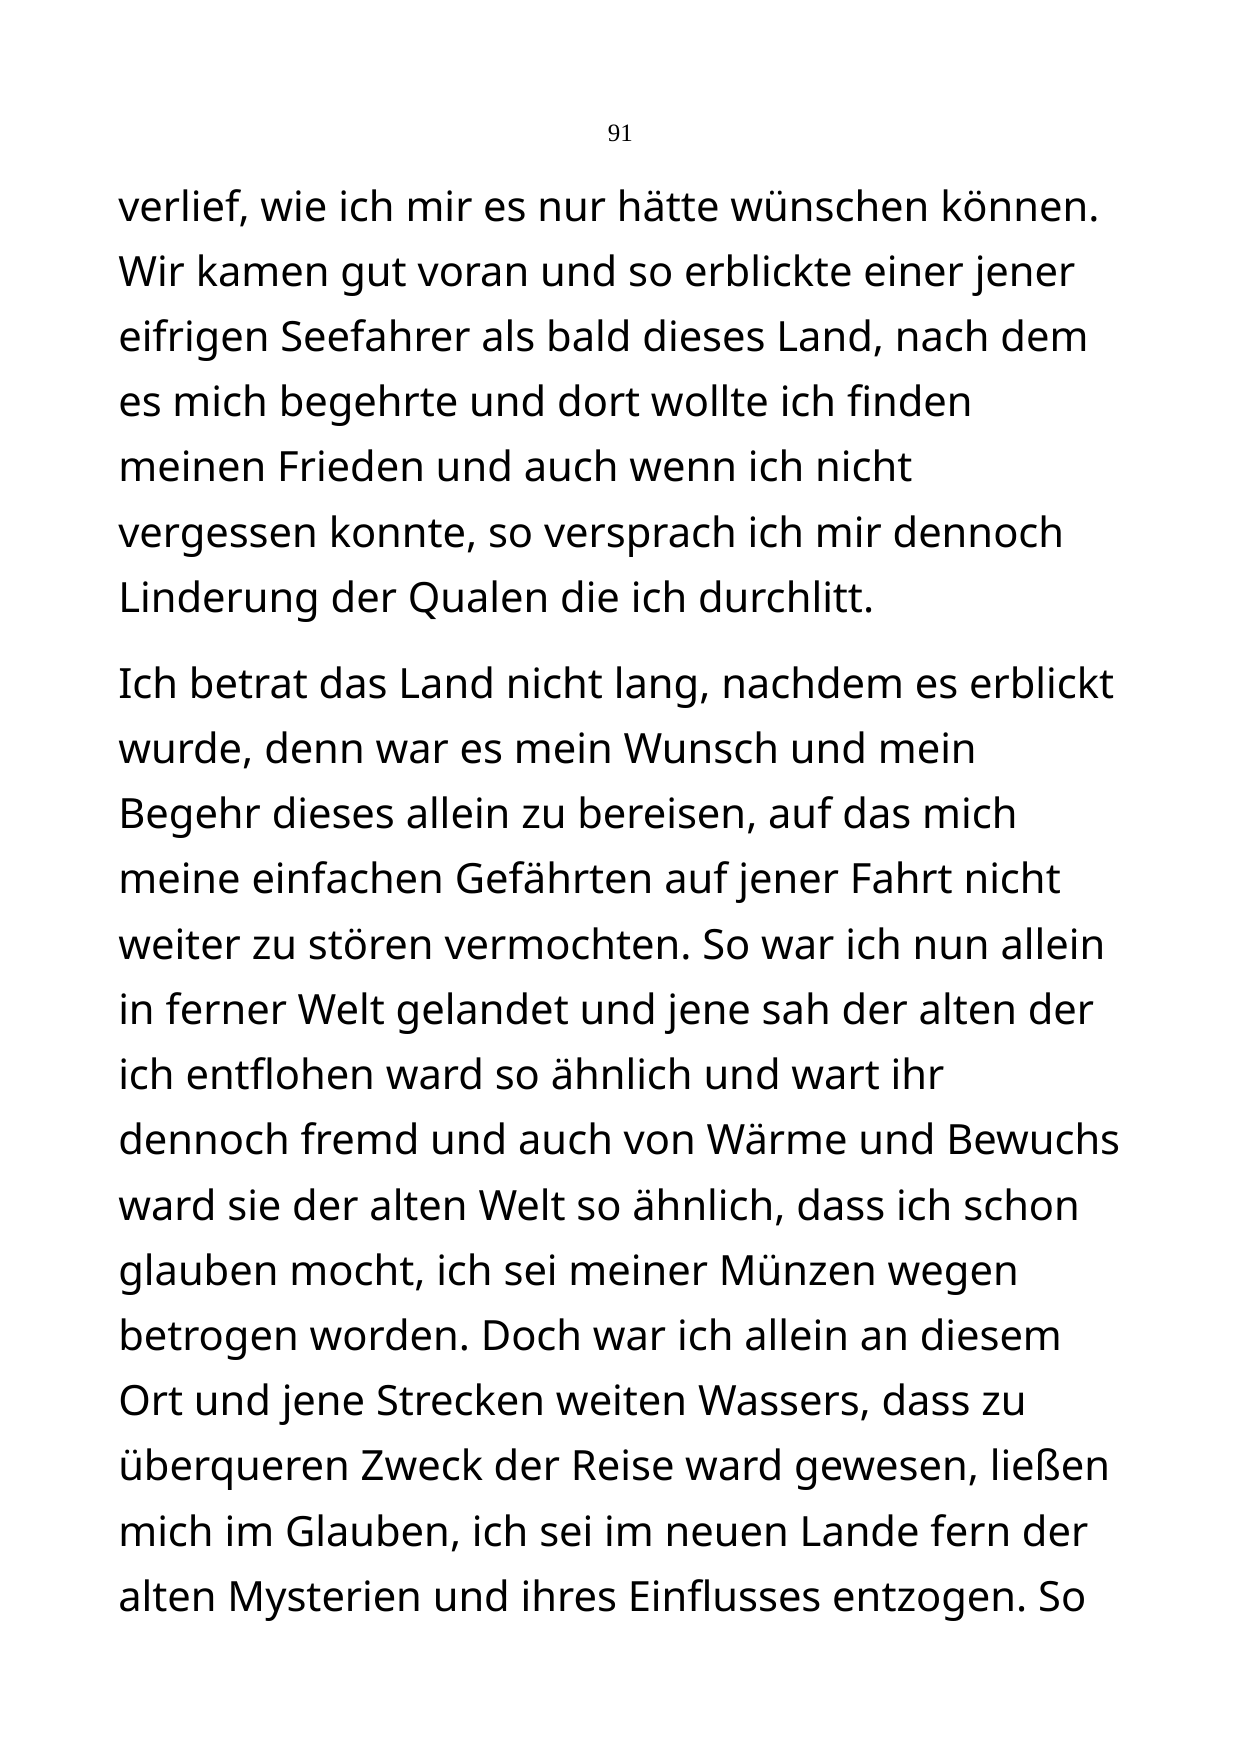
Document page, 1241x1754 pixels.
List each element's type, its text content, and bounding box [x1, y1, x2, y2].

text Ich betrat das Land nicht lang, nachdem es erblickt wurde, denn war es mein Wunsch und mein Begehr dieses allein zu bereisen, auf das mich meine einfachen Gefährten auf jener Fahrt nicht weiter zu stören vermochten. So war ich nun allein in ferner Welt gelandet und jene sah der alten der ich entflohen ward so ähnlich und wart ihr dennoch fremd und auch von Wärme und Bewuchs ward sie der alten Welt so ähnlich, dass ich schon glauben mocht, ich sei meiner Münzen wegen betrogen worden. Doch war ich allein an diesem Ort und jene Strecken weiten Wassers, dass zu überqueren Zweck der Reise ward gewesen, ließen mich im Glauben, ich sei im neuen Lande fern der alten Mysterien und ihres Einflusses entzogen. So [118, 654, 1122, 1623]
text verlief, wie ich mir es nur hätte wünschen können. Wir kamen gut voran und so erblickte einer jener eifrigen Seefahrer als bald dieses Land, nach dem es mich begehrte und dort wollte ich finden meinen Frieden und auch wenn ich nicht vergessen konnte, so versprach ich mir dennoch Linderung der Qualen die ich durchlitt. [118, 176, 1122, 624]
